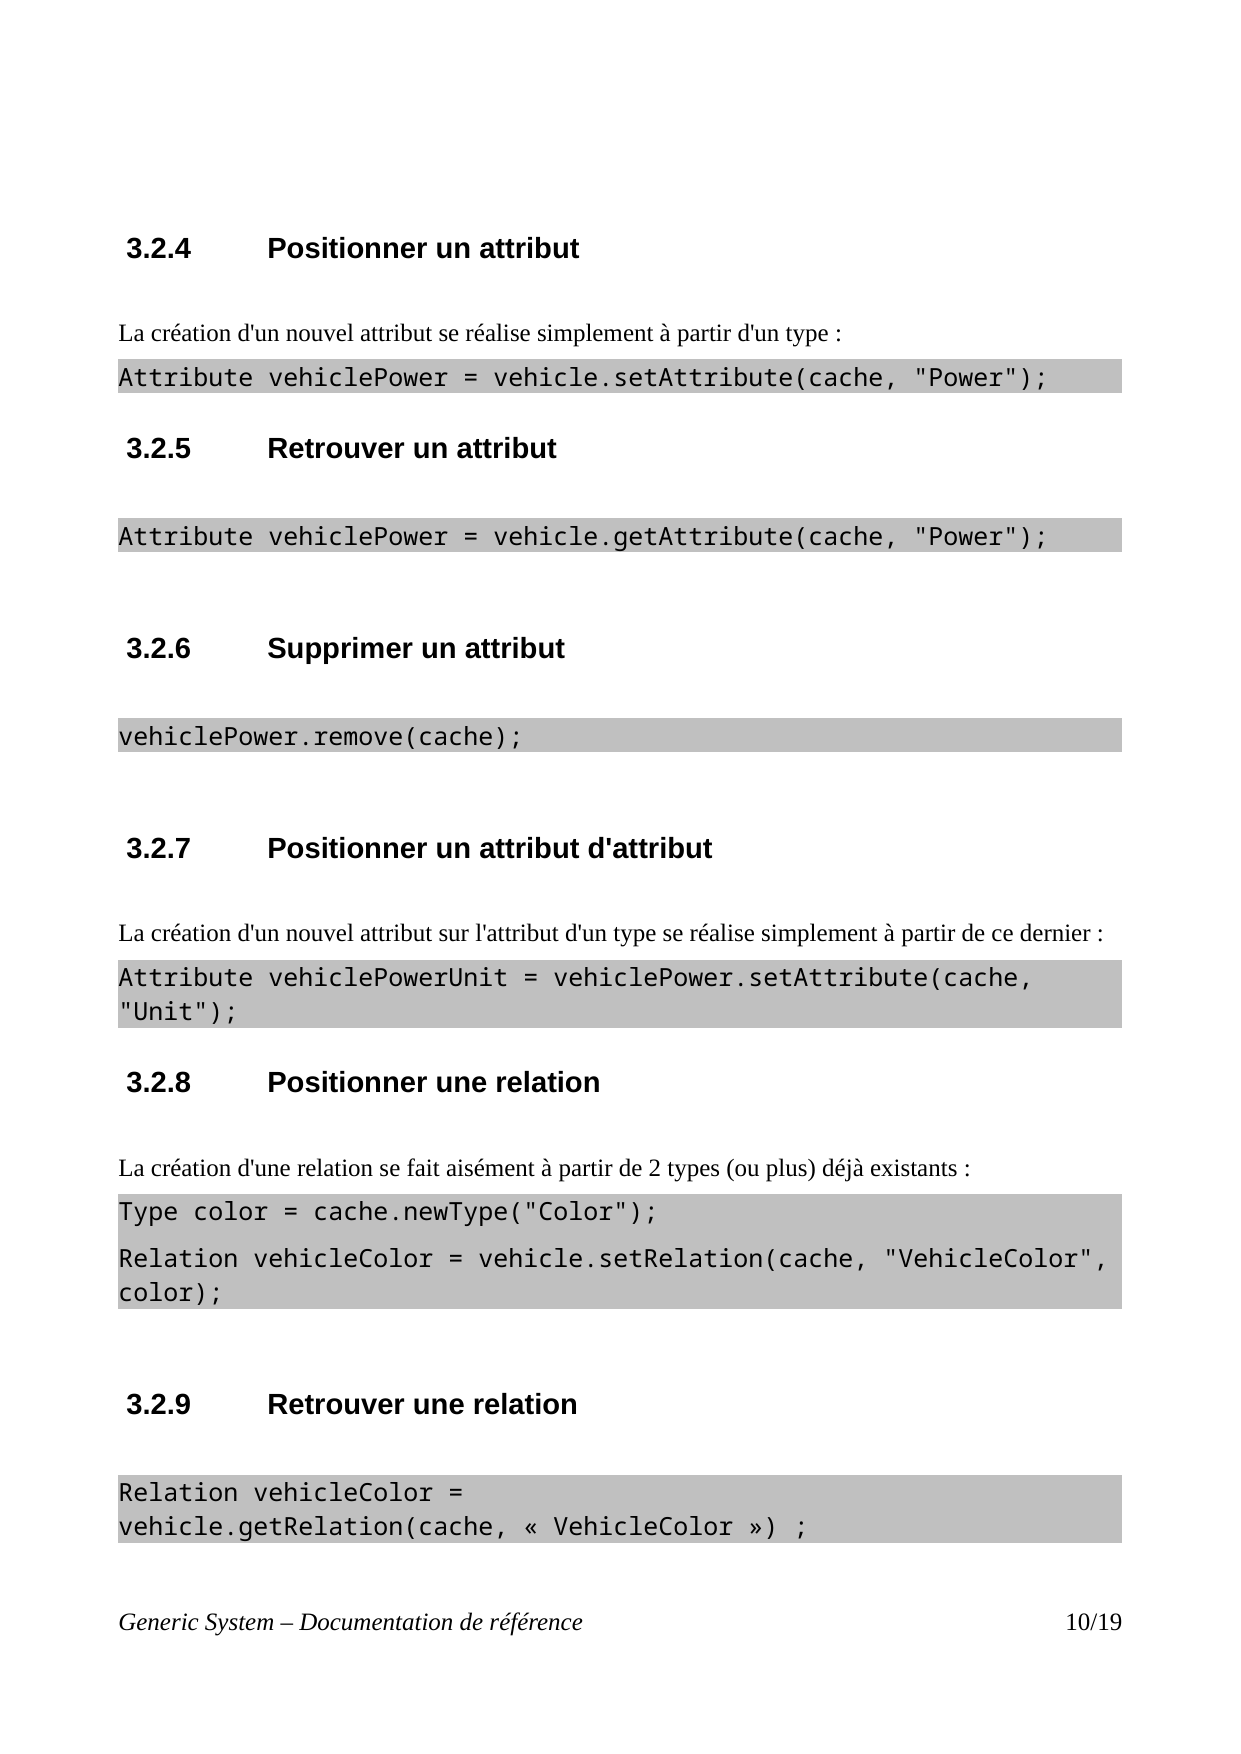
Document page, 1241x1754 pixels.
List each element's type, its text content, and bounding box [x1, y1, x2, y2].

subtitle Retrouver une relation [118, 1387, 1122, 1421]
text La création d'un nouvel attribut se réalise simplement à partir d'un type : [118, 318, 1122, 347]
subtitle Positionner un attribut d'attribut [118, 831, 1122, 865]
text La création d'une relation se fait aisément à partir de 2 types (ou plus) déjà existants : [118, 1153, 1122, 1181]
text Attribute vehiclePowerUnit = vehiclePower.setAttribute(cache, "Unit"); [118, 960, 1122, 1028]
text vehiclePower.remove(cache); [118, 718, 1122, 752]
subtitle Retrouver un attribut [118, 431, 1122, 464]
subtitle Supprimer un attribut [118, 631, 1122, 665]
text Relation vehicleColor = vehicle.getRelation(cache, « VehicleColor ») ; [118, 1475, 1122, 1543]
text Relation vehicleColor = vehicle.setRelation(cache, "VehicleColor", color); [118, 1241, 1122, 1309]
text La création d'un nouvel attribut sur l'attribut d'un type se réalise simplement à partir de ce dernier : [118, 918, 1122, 947]
text Attribute vehiclePower = vehicle.setAttribute(cache, "Power"); [118, 359, 1122, 393]
subtitle Positionner une relation [118, 1065, 1122, 1099]
text Attribute vehiclePower = vehicle.getAttribute(cache, "Power"); [118, 518, 1122, 552]
text Type color = cache.newType("Color"); [118, 1194, 1122, 1228]
subtitle Positionner un attribut [118, 231, 1122, 264]
